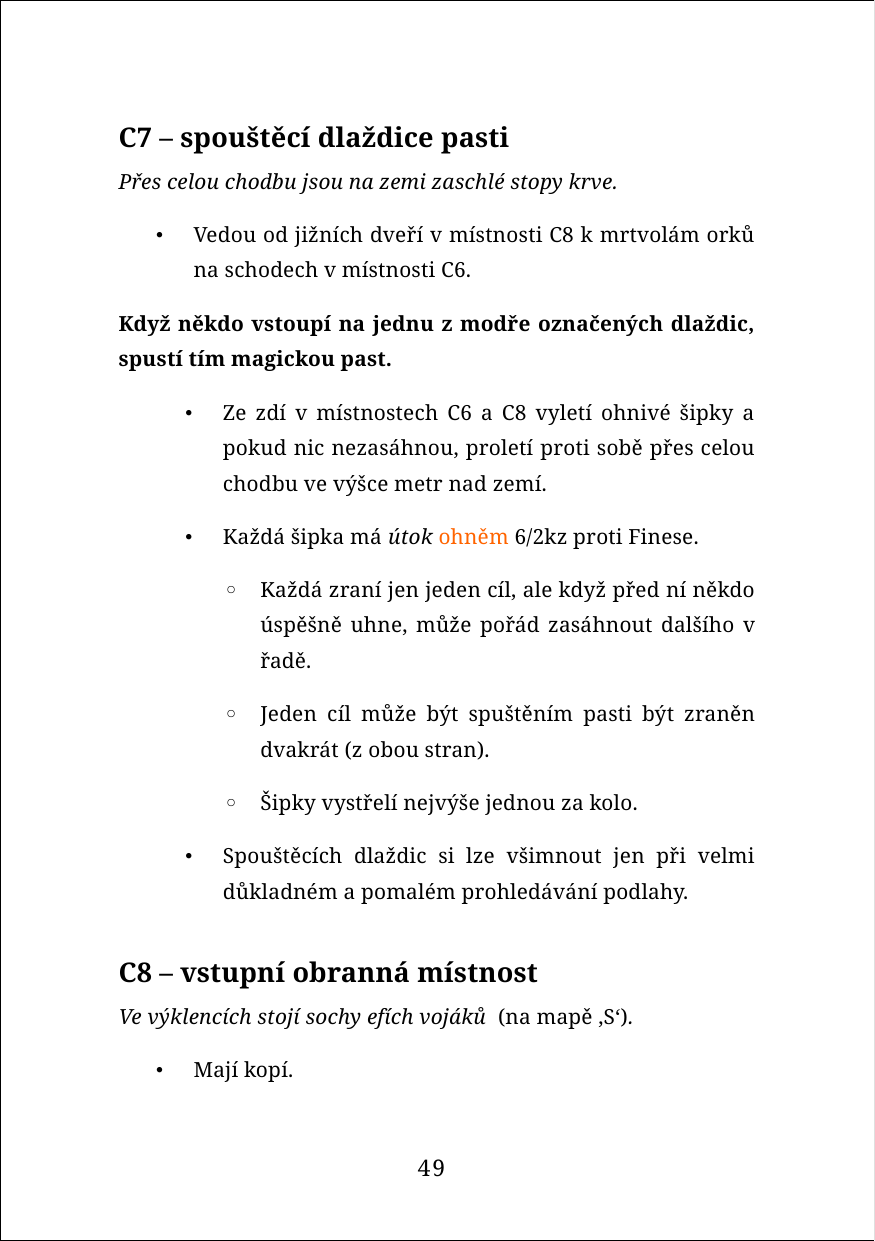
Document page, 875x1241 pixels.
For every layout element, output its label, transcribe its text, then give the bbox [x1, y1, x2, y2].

list Každá šipka má útok ohněm 6/2kz proti Finese. [185, 522, 756, 550]
list Jeden cíl může být spuštěním pasti být zraněn dvakrát (z obou stran). [223, 699, 756, 763]
list Ze zdí v místnostech C6 a C8 vyletí ohnivé šipky a pokud nic nezasáhnou, proletí proti sobě přes celou chodbu ve výšce metr nad zemí. [185, 398, 756, 497]
list Každá zraní jen jeden cíl, ale když před ní někdo úspěšně uhne, může pořád zasáhnout dalšího v řadě. [223, 575, 756, 674]
list Mají kopí. [156, 1056, 756, 1084]
text Přes celou chodbu jsou na zemi zaschlé stopy krve. [118, 167, 756, 195]
text Ve výklencích stojí sochy efích vojáků (na mapě ‚S‘). [118, 1002, 756, 1031]
list Vedou od jižních dveří v místnosti C8 k mrtvolám orků na schodech v místnosti C6. [156, 220, 756, 284]
text Když někdo vstoupí na jednu z modře označených dlaždic, spustí tím magickou past. [118, 309, 756, 373]
subtitle C8 – vstupní obranná místnost [118, 954, 756, 991]
list Spouštěcích dlaždic si lze všimnout jen při velmi důkladném a pomalém prohledávání podlahy. [185, 841, 756, 905]
subtitle C7 – spouštěcí dlaždice pasti [118, 118, 756, 155]
list Šipky vystřelí nejvýše jednou za kolo. [223, 788, 756, 817]
